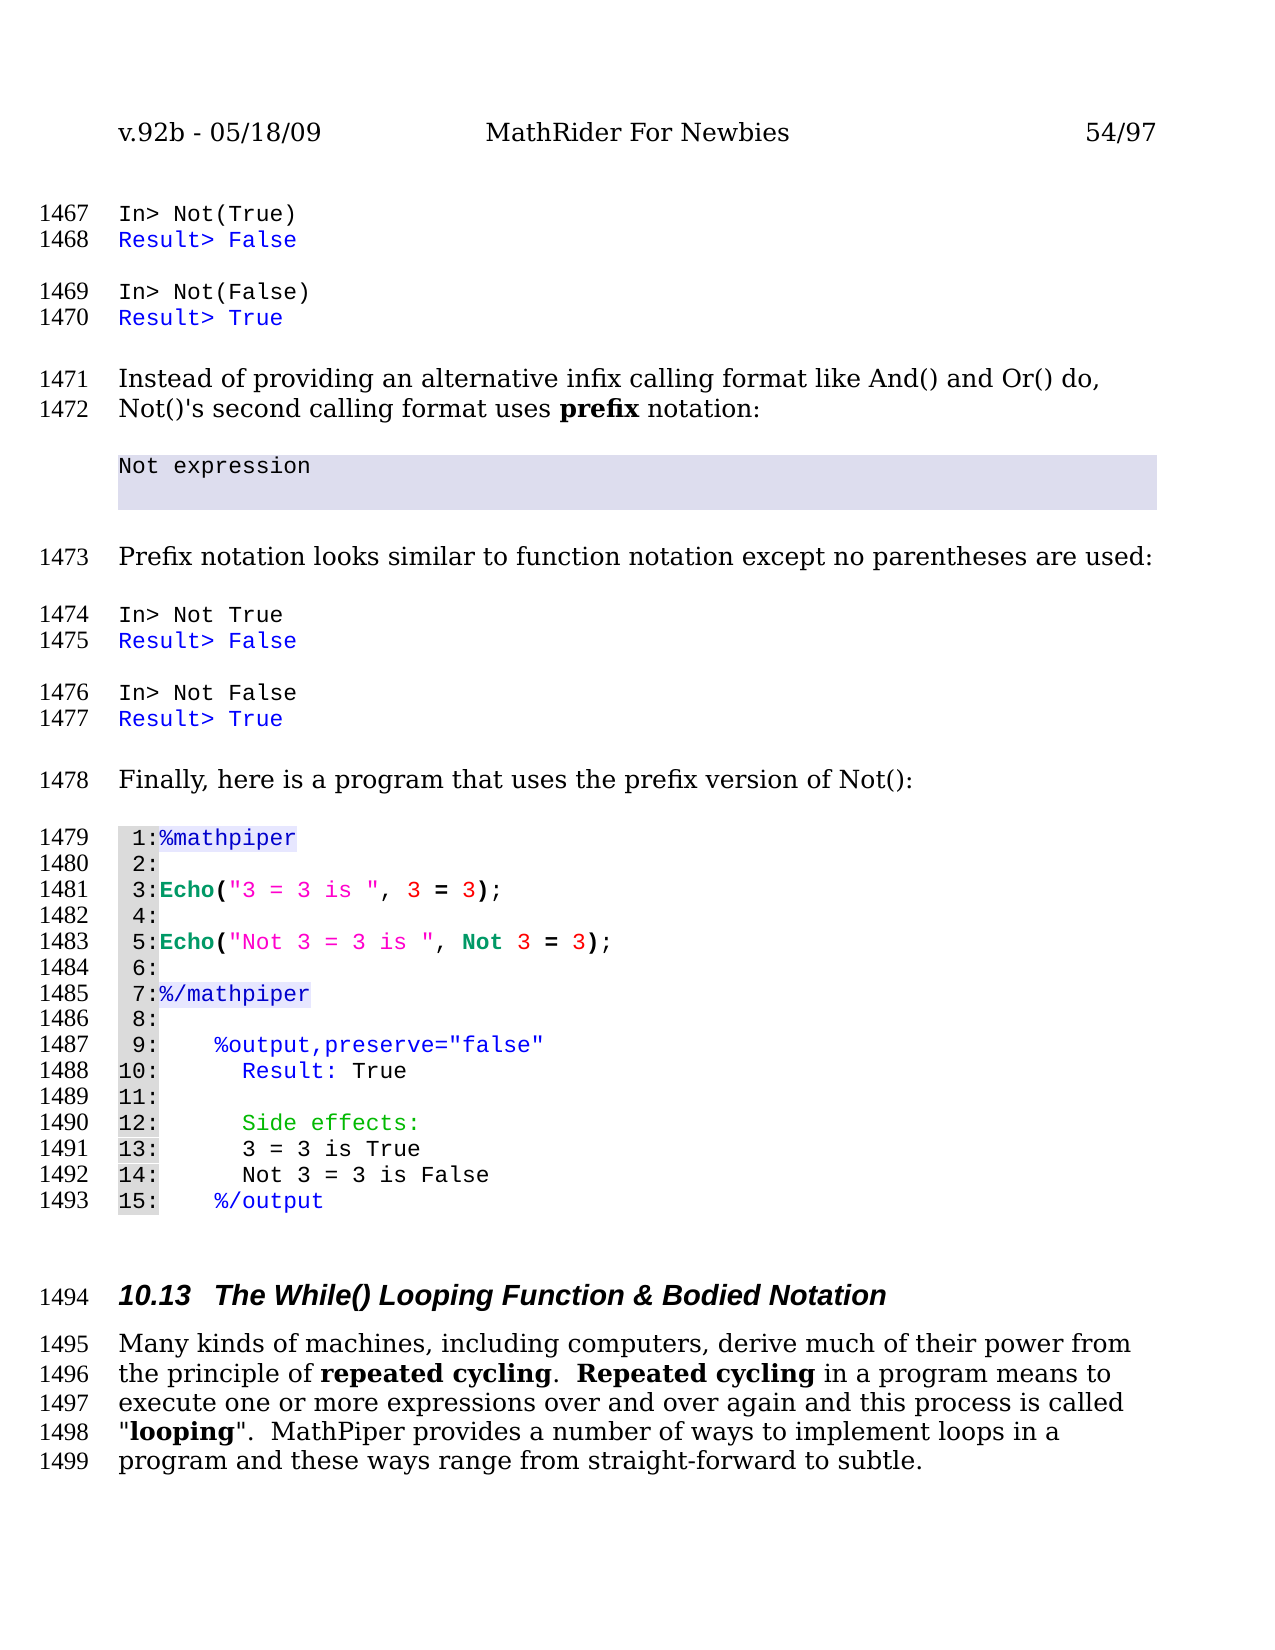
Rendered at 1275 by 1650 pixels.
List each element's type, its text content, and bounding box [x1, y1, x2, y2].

text Prefix notation looks similar to function notation except no parentheses are used: [118, 542, 1157, 571]
text 11: [118, 1086, 1157, 1112]
text Result> True [118, 707, 1157, 733]
text 10: Result: True [118, 1060, 1157, 1086]
text 7:%/mathpiper [118, 982, 1157, 1008]
table_header Not expression [118, 455, 1157, 510]
text 1:%mathpiper [118, 826, 1157, 852]
text 9: %output,preserve="false" [118, 1034, 1157, 1060]
text 8: [118, 1008, 1157, 1034]
text 2: [118, 852, 1157, 878]
text 13: 3 = 3 is True [118, 1137, 1157, 1163]
text 6: [118, 956, 1157, 982]
text 5:Echo("Not 3 = 3 is ", Not 3 = 3); [118, 930, 1157, 956]
text Many kinds of machines, including computers, derive much of their power from the principle of repeated cycling. Repeated cycling in a program means to execute one or more expressions over and over again and this process is called "looping". MathPiper provides a number of ways to implement loops in a program and these ways range from straight-forward to subtle. [118, 1329, 1157, 1476]
text Result> False [118, 629, 1157, 655]
text Result> False [118, 229, 1157, 254]
subtitle The While() Looping Function & Bodied Notation [118, 1278, 1157, 1311]
text Finally, here is a program that uses the prefix version of Not(): [118, 765, 1157, 794]
text Result> True [118, 306, 1157, 332]
text 14: Not 3 = 3 is False [118, 1163, 1157, 1189]
text In> Not False [118, 681, 1157, 707]
text Instead of providing an alternative infix calling format like And() and Or() do, Not()'s second calling format uses prefix notation: [118, 364, 1157, 423]
text In> Not(False) [118, 281, 1157, 306]
text 3:Echo("3 = 3 is ", 3 = 3); [118, 878, 1157, 904]
text 15: %/output [118, 1189, 1157, 1215]
text 12: Side effects: [118, 1112, 1157, 1137]
text 4: [118, 904, 1157, 930]
text In> Not(True) [118, 203, 1157, 229]
text In> Not True [118, 603, 1157, 629]
